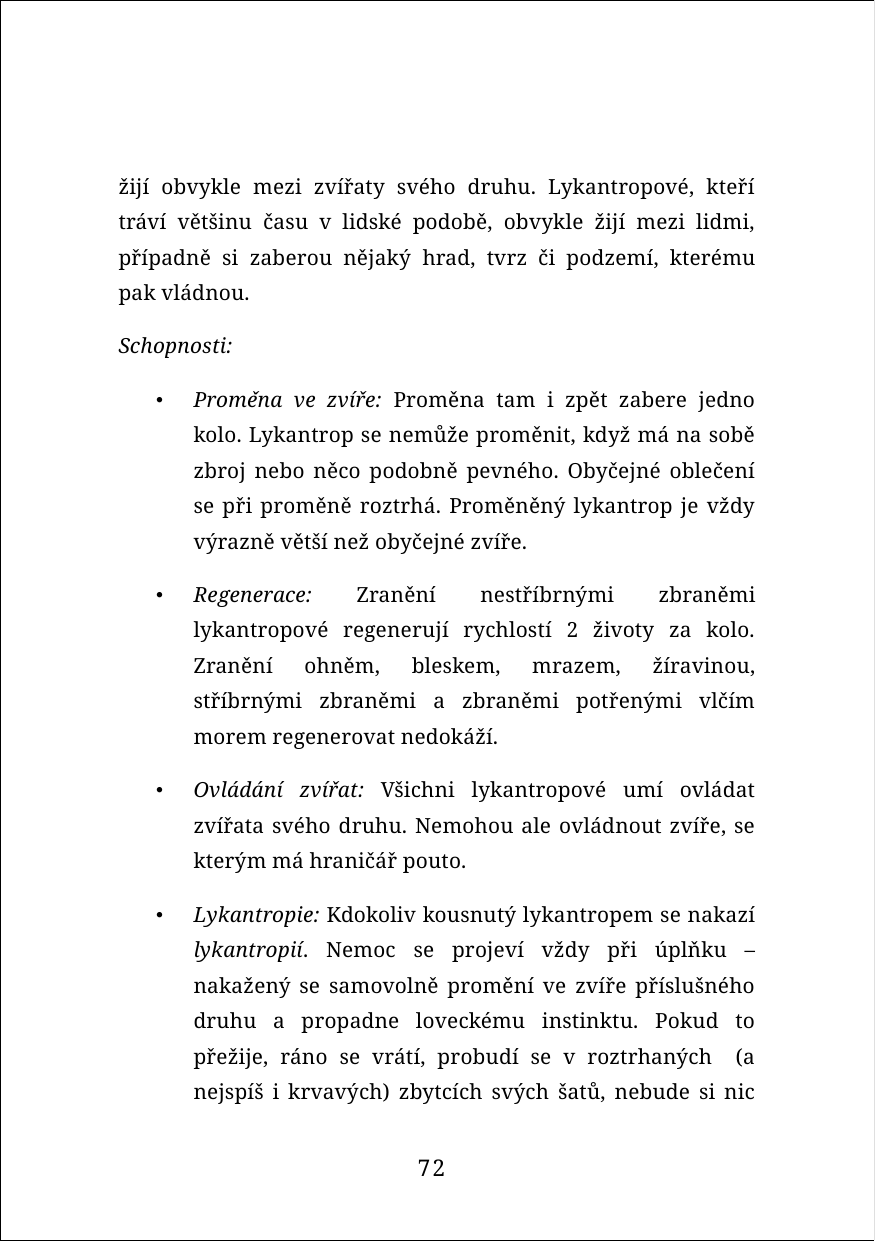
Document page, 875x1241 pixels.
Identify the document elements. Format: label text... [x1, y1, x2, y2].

list Proměna ve zvíře: Proměna tam i zpět zabere jedno kolo. Lykantrop se nemůže proměnit, když má na sobě zbroj nebo něco podobně pevného. Obyčejné oblečení se při proměně roztrhá. Proměněný lykantrop je vždy výrazně větší než obyčejné zvíře. [156, 385, 756, 555]
text žijí obvykle mezi zvířaty svého druhu. Lykantropové, kteří tráví většinu času v lidské podobě, obvykle žijí mezi lidmi, případně si zaberou nějaký hrad, tvrz či podzemí, kterému pak vládnou. [118, 172, 756, 307]
text Schopnosti: [118, 332, 756, 360]
list Lykantropie: Kdokoliv kousnutý lykantropem se nakazí lykantropií. Nemoc se projeví vždy při úplňku – nakažený se samovolně promění ve zvíře příslušného druhu a propadne loveckému instinktu. Pokud to přežije, ráno se vrátí, probudí se v roztrhaných (a nejspíš i krvavých) zbytcích svých šatů, nebude si nic [156, 900, 756, 1106]
list Regenerace: Zranění nestříbrnými zbraněmi lykantropové regenerují rychlostí 2 životy za kolo. Zranění ohněm, bleskem, mrazem, žíravinou, stříbrnými zbraněmi a zbraněmi potřenými vlčím morem regenerovat nedokáží. [156, 580, 756, 751]
list Ovládání zvířat: Všichni lykantropové umí ovládat zvířata svého druhu. Nemohou ale ovládnout zvíře, se kterým má hraničář pouto. [156, 775, 756, 875]
